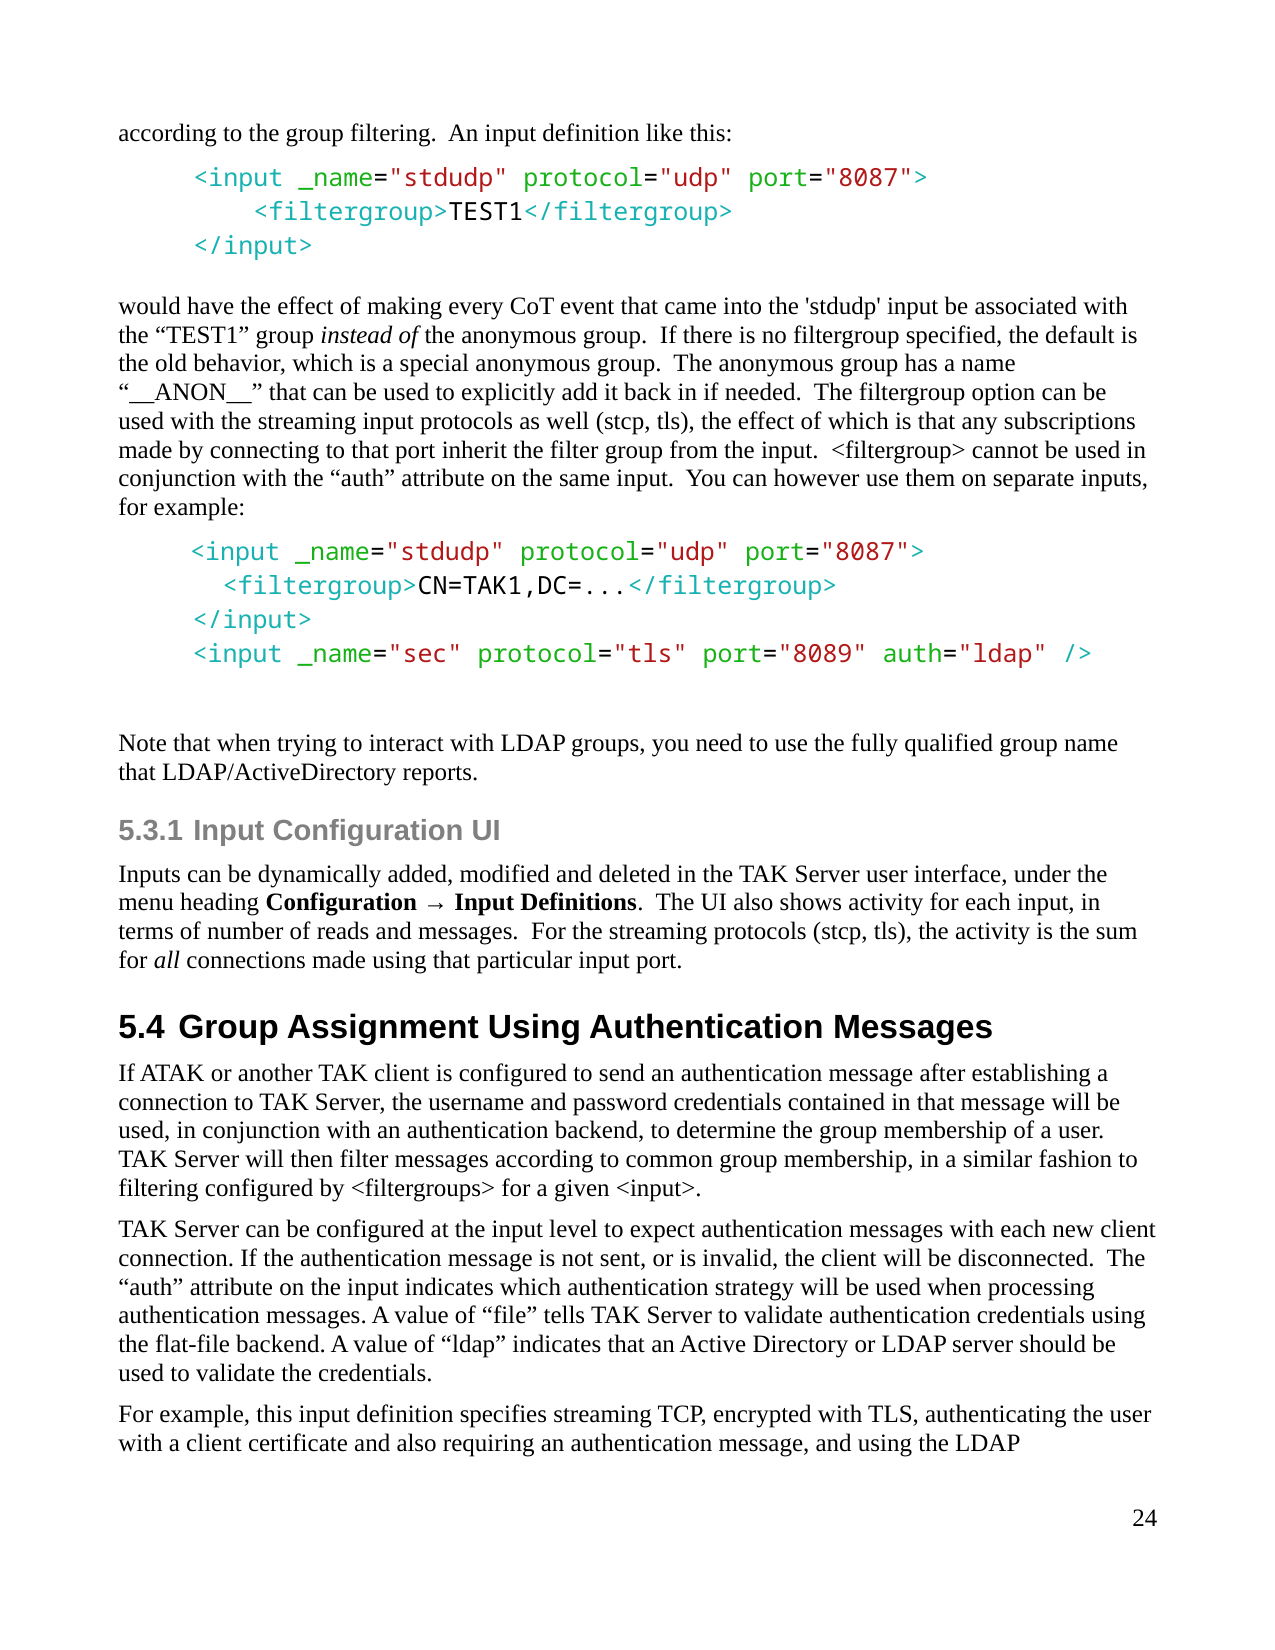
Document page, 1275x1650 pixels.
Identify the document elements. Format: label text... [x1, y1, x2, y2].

subtitle Input Configuration UI [118, 813, 1157, 846]
text would have the effect of making every CoT event that came into the 'stdudp' input be associated with the “TEST1” group instead of the anonymous group. If there is no filtergroup specified, the default is the old behavior, which is a special anonymous group. The anonymous group has a name “__ANON__” that can be used to explicitly add it back in if needed. The filtergroup option can be used with the streaming input protocols as well (stcp, tls), the effect of which is that any subscriptions made by connecting to that port inherit the filter group from the input. <filtergroup> cannot be used in conjunction with the “auth” attribute on the same input. You can however use them on separate inputs, for example: [118, 291, 1157, 521]
text Inputs can be dynamically added, modified and deleted in the TAK Server user interface, under the menu heading Configuration → Input Definitions. The UI also shows activity for each input, in terms of number of reads and messages. For the streaming protocols (stcp, tls), the activity is the sum for all connections made using that particular input port. [118, 859, 1157, 974]
text If ATAK or another TAK client is configured to send an authentication message after establishing a connection to TAK Server, the username and password credentials contained in that message will be used, in conjunction with an authentication backend, to determine the group membership of a user. TAK Server will then filter messages according to common group membership, in a similar fashion to filtering configured by <filtergroups> for a given <input>. [118, 1058, 1157, 1202]
subtitle Group Assignment Using Authentication Messages [118, 1007, 1157, 1046]
text For example, this input definition specifies streaming TCP, encrypted with TLS, authenticating the user with a client certificate and also requiring an authentication message, and using the LDAP [118, 1399, 1157, 1457]
text according to the group filtering. An input definition like this: [118, 118, 1157, 147]
text Note that when trying to interact with LDAP groups, you need to use the fully qualified group name that LDAP/ActiveDirectory reports. [118, 728, 1157, 786]
text <input _name="stdudp" protocol="udp" port="8087"> <filtergroup>TEST1</filtergroup> </input> [118, 159, 1098, 262]
text <input _name="stdudp" protocol="udp" port="8087"> <filtergroup>CN=TAK1,DC=...</filtergroup> </input> <input _name="sec" protocol="tls" port="8089" auth="ldap" /> [177, 533, 1098, 698]
text TAK Server can be configured at the input level to expect authentication messages with each new client connection. If the authentication message is not sent, or is invalid, the client will be disconnected. The “auth” attribute on the input indicates which authentication strategy will be used when processing authentication messages. A value of “file” tells TAK Server to validate authentication credentials using the flat-file backend. A value of “ldap” indicates that an Active Directory or LDAP server should be used to validate the credentials. [118, 1214, 1157, 1387]
